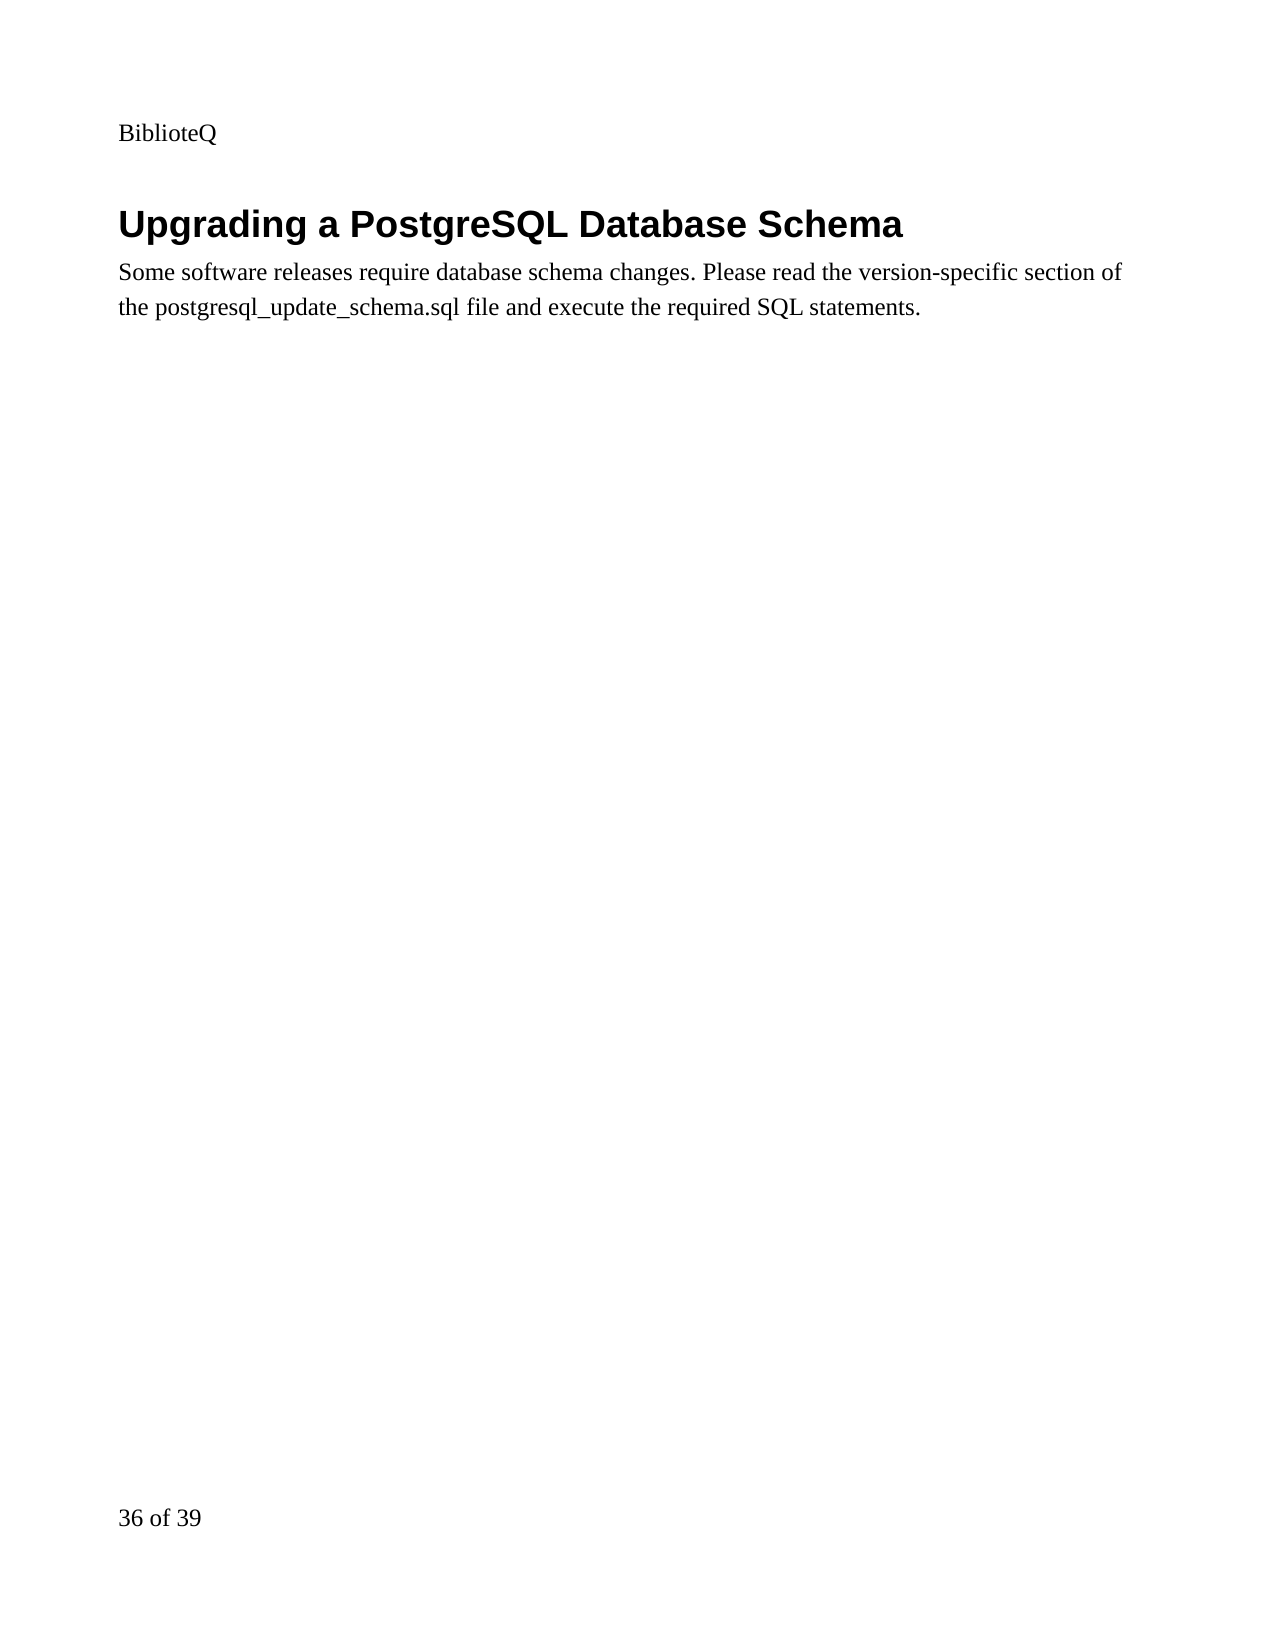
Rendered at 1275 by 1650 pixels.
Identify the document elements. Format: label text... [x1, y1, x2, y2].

subtitle Upgrading a PostgreSQL Database Schema [118, 201, 1157, 245]
text Some software releases require database schema changes. Please read the version-specific section of the postgresql_update_schema.sql file and execute the required SQL statements. [118, 257, 1157, 321]
